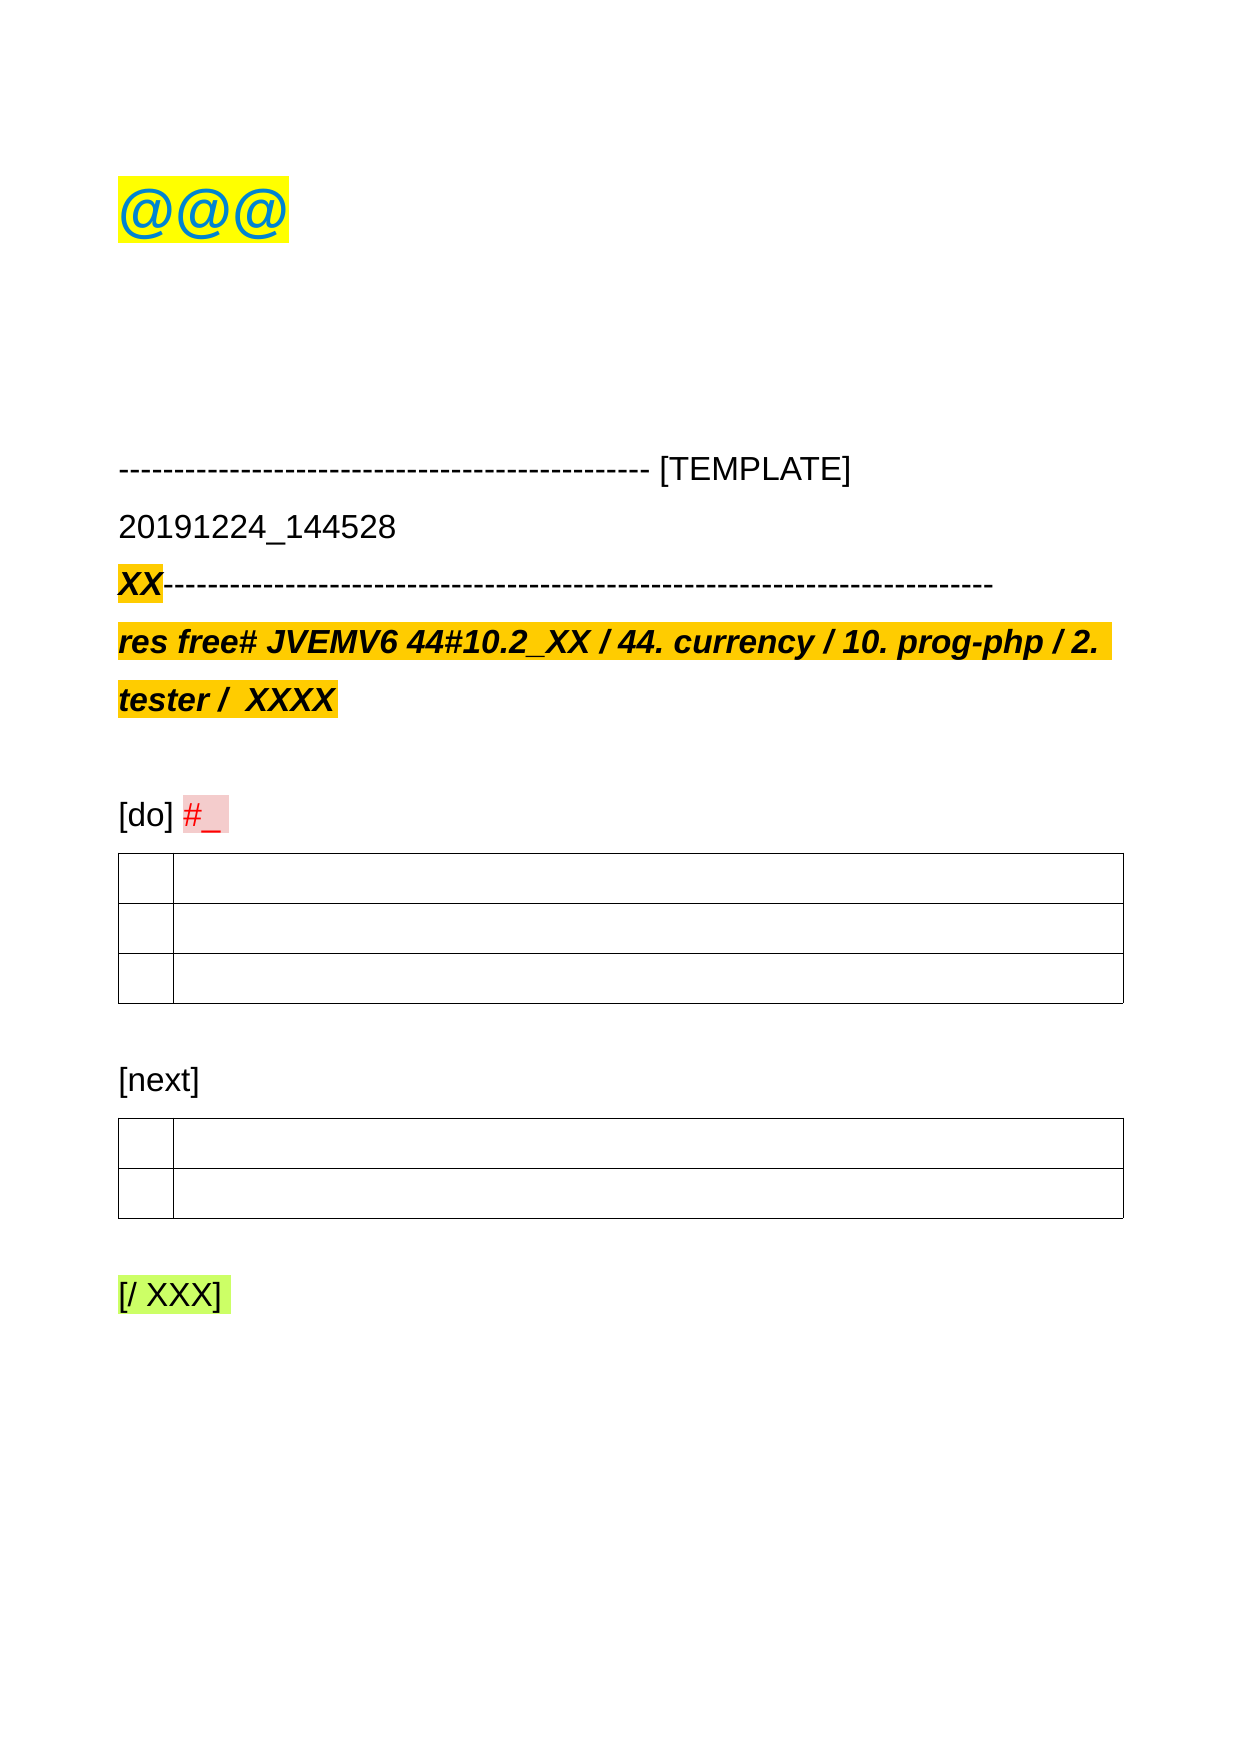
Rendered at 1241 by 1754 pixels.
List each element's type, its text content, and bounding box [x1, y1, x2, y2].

table_header [174, 854, 1123, 902]
table_cell [119, 1169, 173, 1218]
table_cell [119, 904, 173, 952]
text @@@ [118, 176, 1122, 243]
table_header [119, 1119, 173, 1168]
text ------------------------------------------------ [TEMPLATE] 20191224_144528 [118, 449, 1122, 545]
text [/ XXX] [118, 1219, 1122, 1314]
text res free# JVEMV6 44#10.2_XX / 44. currency / 10. prog-php / 2. tester / XXXX [118, 622, 1122, 718]
text XX--------------------------------------------------------------------------- [118, 564, 1122, 603]
table_header [119, 854, 173, 902]
table_cell [174, 904, 1123, 952]
table_cell [174, 1169, 1123, 1218]
text [do] #_ [118, 795, 1122, 833]
table_cell [174, 954, 1123, 1002]
table_header [174, 1119, 1123, 1168]
text [next] [118, 1060, 1122, 1098]
table_cell [119, 954, 173, 1002]
